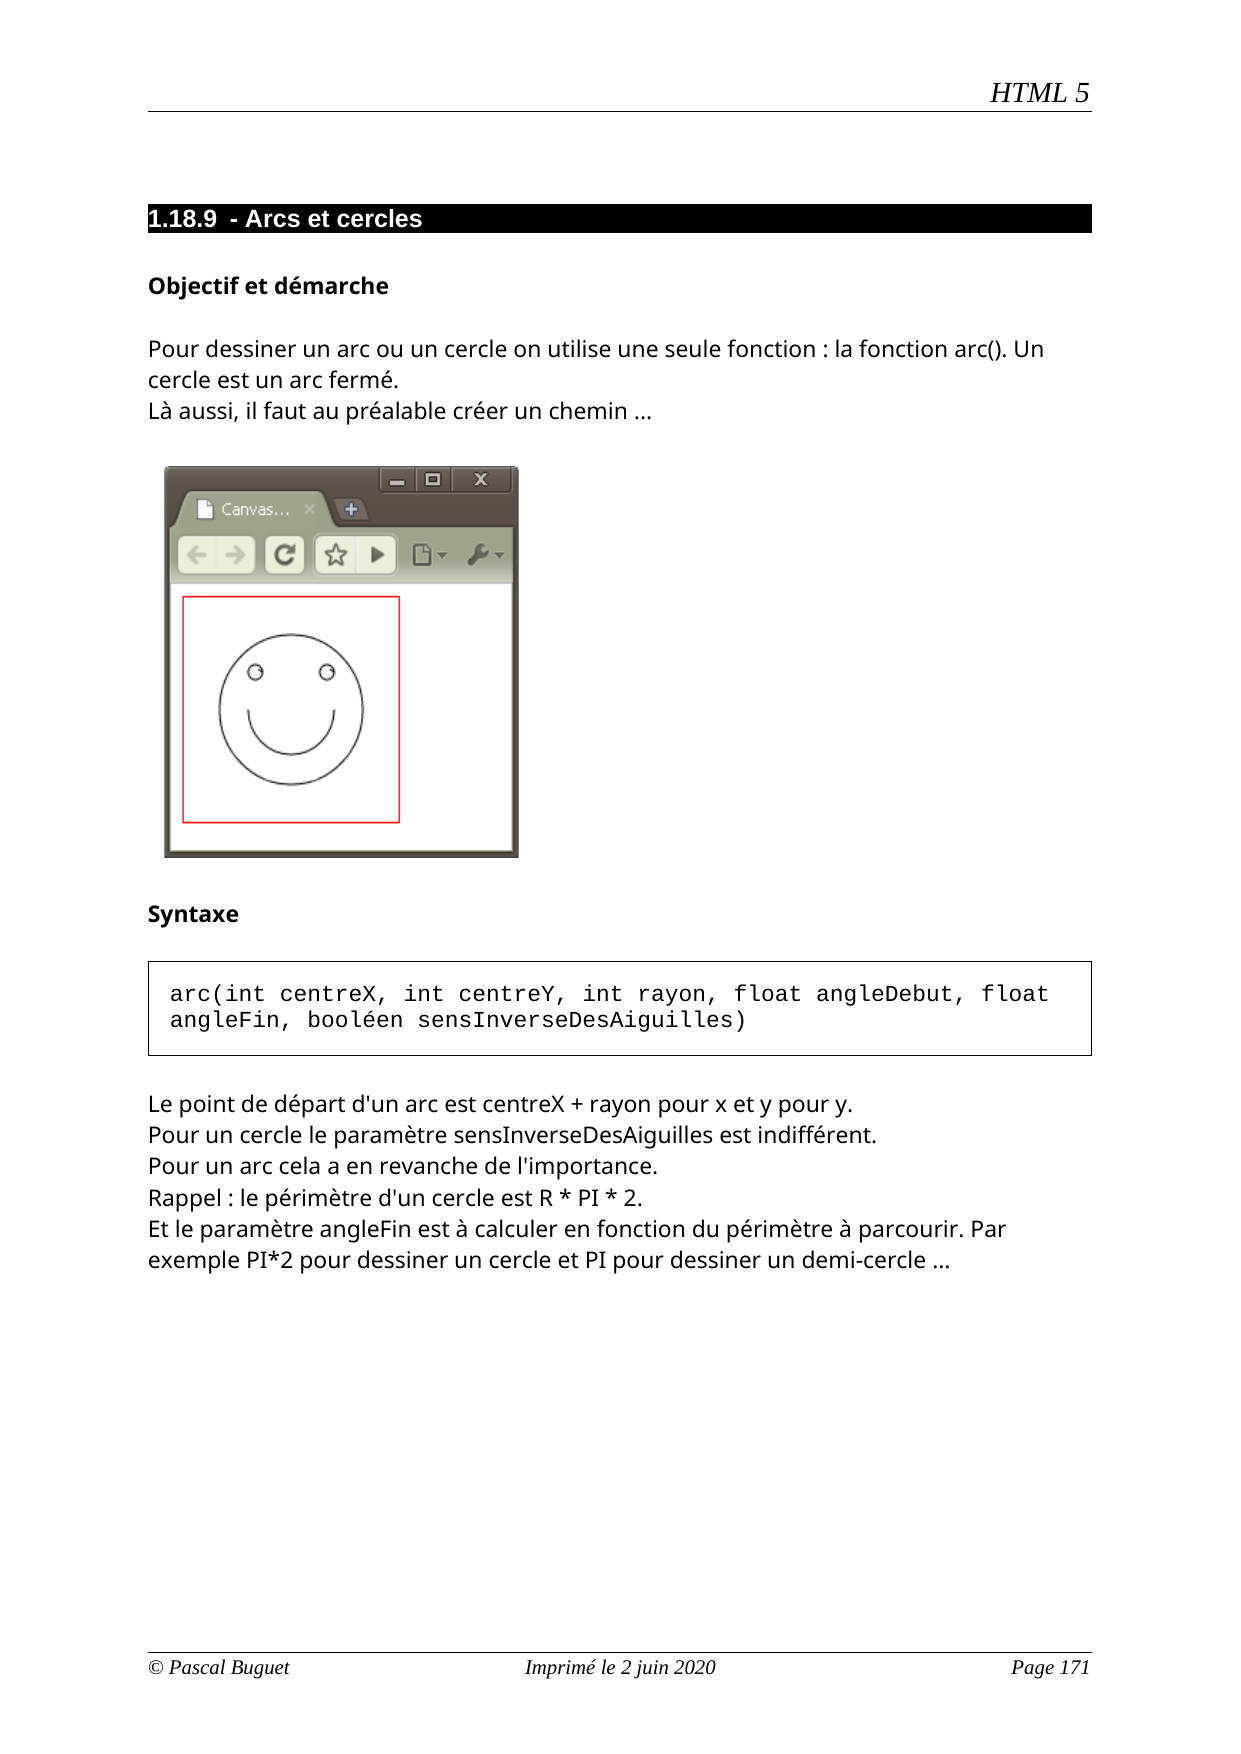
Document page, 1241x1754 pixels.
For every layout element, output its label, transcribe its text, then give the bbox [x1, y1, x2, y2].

text Et le paramètre angleFin est à calculer en fonction du périmètre à parcourir. Par exemple PI*2 pour dessiner un cercle et PI pour dessiner un demi-cercle … [148, 1213, 1092, 1275]
text Pour un arc cela a en revanche de l'importance. [148, 1150, 1092, 1181]
text arc(int centreX, int centreY, int rayon, float angleDebut, float angleFin, booléen sensInverseDesAiguilles) [149, 962, 1091, 1055]
text Pour dessiner un arc ou un cercle on utilise une seule fonction : la fonction arc(). Un cercle est un arc fermé. [148, 333, 1092, 395]
subtitle - Arcs et cercles [148, 204, 1092, 233]
text Pour un cercle le paramètre sensInverseDesAiguilles est indifférent. [148, 1119, 1092, 1150]
picture [164, 466, 519, 858]
text Le point de départ d'un arc est centreX + rayon pour x et y pour y. [148, 1088, 1092, 1119]
text Rappel : le périmètre d'un cercle est R * PI * 2. [148, 1181, 1092, 1213]
text Là aussi, il faut au préalable créer un chemin ... [148, 395, 1092, 426]
text Syntaxe [148, 898, 1092, 929]
text Objectif et démarche [148, 270, 1092, 301]
